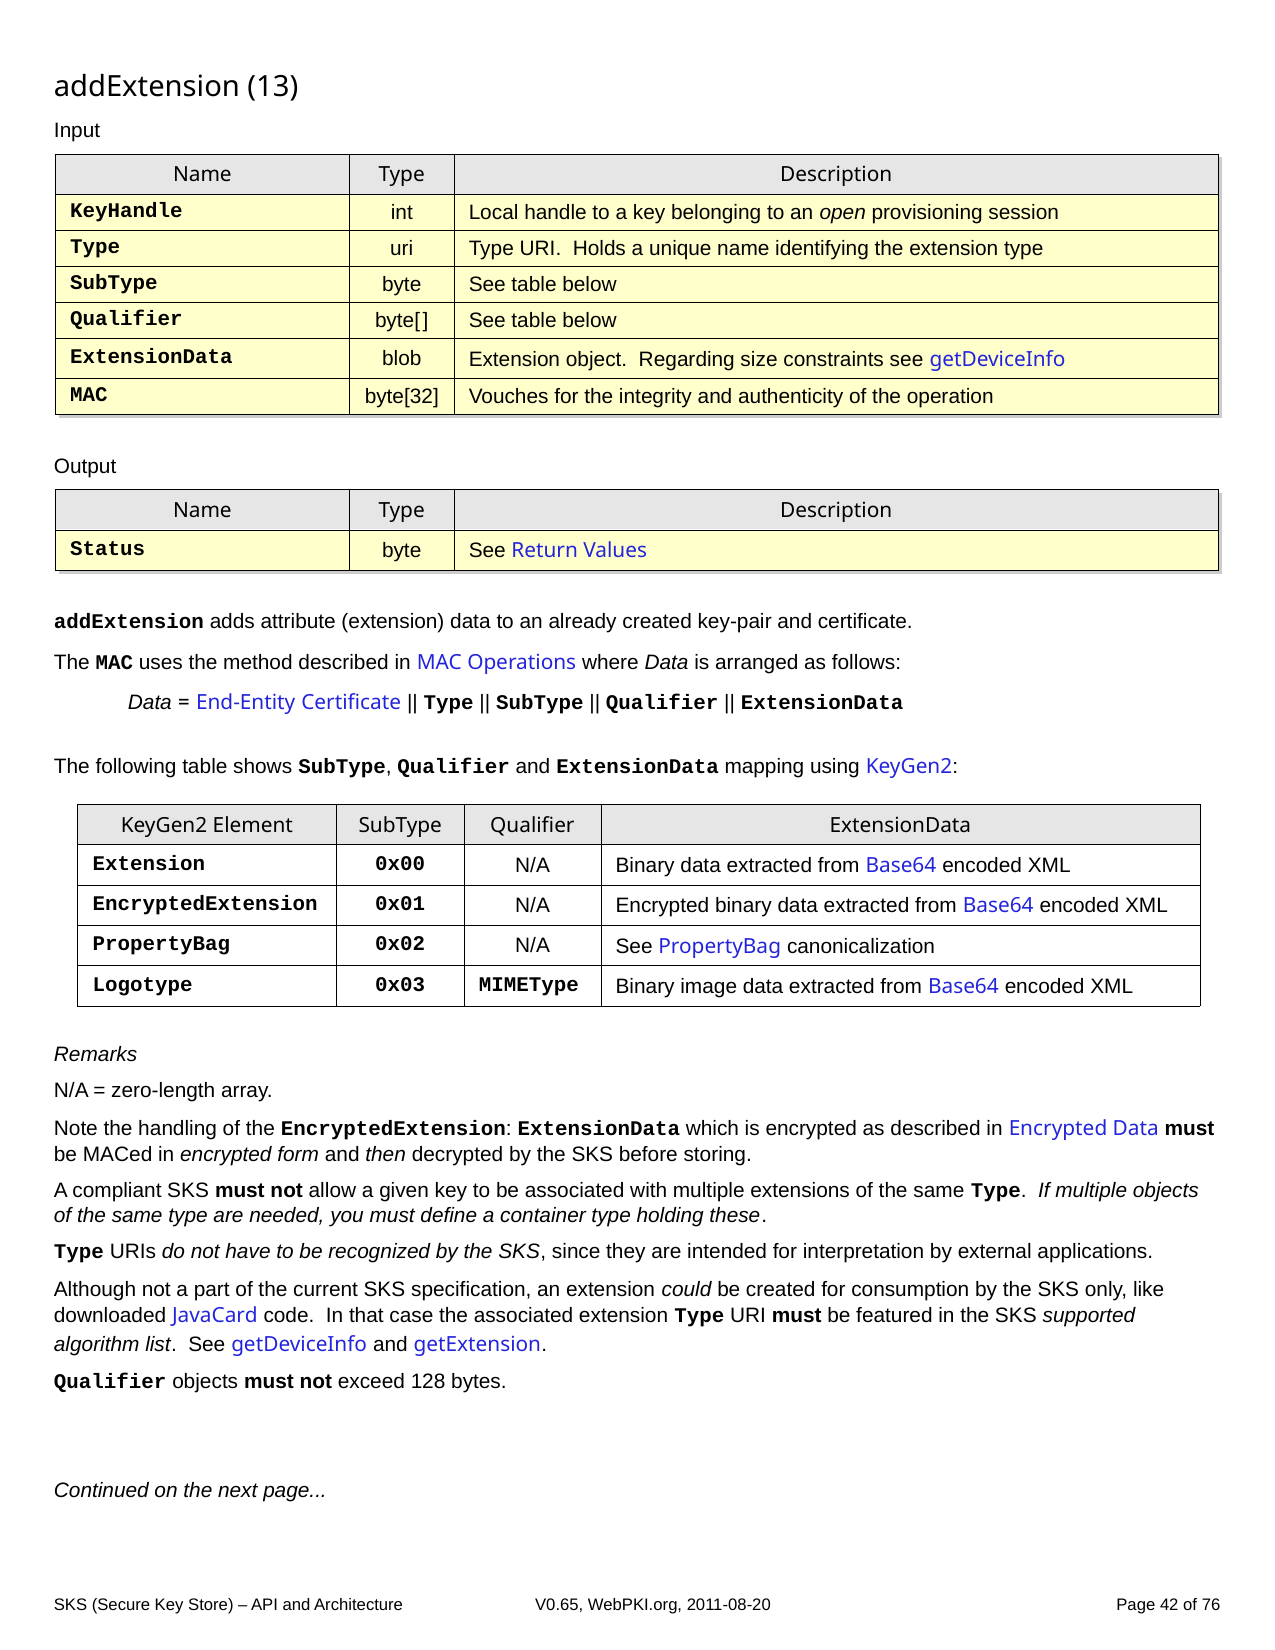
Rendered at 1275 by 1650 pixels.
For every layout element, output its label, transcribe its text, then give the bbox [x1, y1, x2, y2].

text Remarks [54, 1042, 1221, 1066]
table_cell PropertyBag [78, 926, 336, 965]
table_cell EncryptedExtension [78, 886, 336, 925]
table_cell uri [350, 231, 454, 266]
table_cell 0x01 [337, 886, 464, 925]
table_header Type [350, 490, 454, 529]
table_cell Local handle to a key belonging to an open provisioning session [455, 195, 1218, 230]
subtitle addExtension (13) [54, 66, 1221, 105]
table_header Name [56, 490, 349, 529]
table_cell See PropertyBag canonicalization [602, 926, 1200, 965]
table_cell 0x00 [337, 845, 464, 884]
table_header Qualifier [465, 805, 601, 844]
text Although not a part of the current SKS specification, an extension could be created for consumption by the SKS only, like downloaded JavaCard code. In that case the associated extension Type URI must be featured in the SKS supported algorithm list. See getDeviceInfo and getExtension. [54, 1277, 1221, 1357]
table_cell N/A [465, 926, 601, 965]
table_cell KeyHandle [56, 195, 349, 230]
table_cell N/A [465, 845, 601, 884]
table_header SubType [337, 805, 464, 844]
table_cell See Return Values [455, 531, 1218, 570]
table_cell byte⁮[32] [350, 379, 454, 414]
table_header Name [56, 155, 349, 194]
table_header Type [350, 155, 454, 194]
text N/A = zero-length array. [54, 1077, 1221, 1101]
table_cell int [350, 195, 454, 230]
table_cell MAC [56, 379, 349, 414]
table_cell SubType [56, 267, 349, 302]
text Output [54, 453, 1221, 477]
table_cell MIMEType [465, 966, 601, 1006]
table_cell Type [56, 231, 349, 266]
text Type URIs do not have to be recognized by the SKS, since they are intended for interpretation by external applications. [54, 1239, 1221, 1265]
text Note the handling of the EncryptedExtension: ExtensionData which is encrypted as described in Encrypted Data must be MACed in encrypted form and then decrypted by the SKS before storing. [54, 1113, 1221, 1166]
table_cell byte [350, 531, 454, 570]
table_cell Qualifier [56, 303, 349, 338]
table_cell byte⁮[ ] [350, 303, 454, 338]
table_cell Status [56, 531, 349, 570]
table_header Description [455, 490, 1218, 529]
text Continued on the next page... [54, 1478, 1221, 1502]
table_cell See table below [455, 267, 1218, 302]
table_cell Binary data extracted from Base64 encoded XML [602, 845, 1200, 884]
text A compliant SKS must not allow a given key to be associated with multiple extensions of the same Type. If multiple objects of the same type are needed, you must define a container type holding these. [54, 1177, 1221, 1227]
text The following table shows SubType, Qualifier and ExtensionData mapping using KeyGen2: [54, 728, 1221, 804]
table_cell Type URI. Holds a unique name identifying the extension type [455, 231, 1218, 266]
table_cell 0x02 [337, 926, 464, 965]
table_cell Logotype [78, 966, 336, 1006]
text addExtension adds attribute (extension) data to an already created key-pair and certificate. [54, 609, 1221, 635]
table_header ExtensionData [602, 805, 1200, 844]
table_header Description [455, 155, 1218, 194]
text Input [54, 118, 1221, 142]
table_cell Extension [78, 845, 336, 884]
text The MAC uses the method described in MAC Operations where Data is arranged as follows: [54, 647, 1221, 676]
table_cell See table below [455, 303, 1218, 338]
table_cell Vouches for the integrity and authenticity of the operation [455, 379, 1218, 414]
table_cell 0x03 [337, 966, 464, 1006]
text Data = End-Entity Certificate || Type || SubType || Qualifier || ExtensionData [54, 687, 1221, 716]
table_cell Binary image data extracted from Base64 encoded XML [602, 966, 1200, 1006]
table_header KeyGen2 Element [78, 805, 336, 844]
table_cell ExtensionData [56, 339, 349, 378]
table_cell blob [350, 339, 454, 378]
table_cell Encrypted binary data extracted from Base64 encoded XML [602, 886, 1200, 925]
text Qualifier objects must not exceed 128 bytes. [54, 1369, 1221, 1395]
table_cell Extension object. Regarding size constraints see getDeviceInfo [455, 339, 1218, 378]
table_cell byte [350, 267, 454, 302]
table_cell N/A [465, 886, 601, 925]
